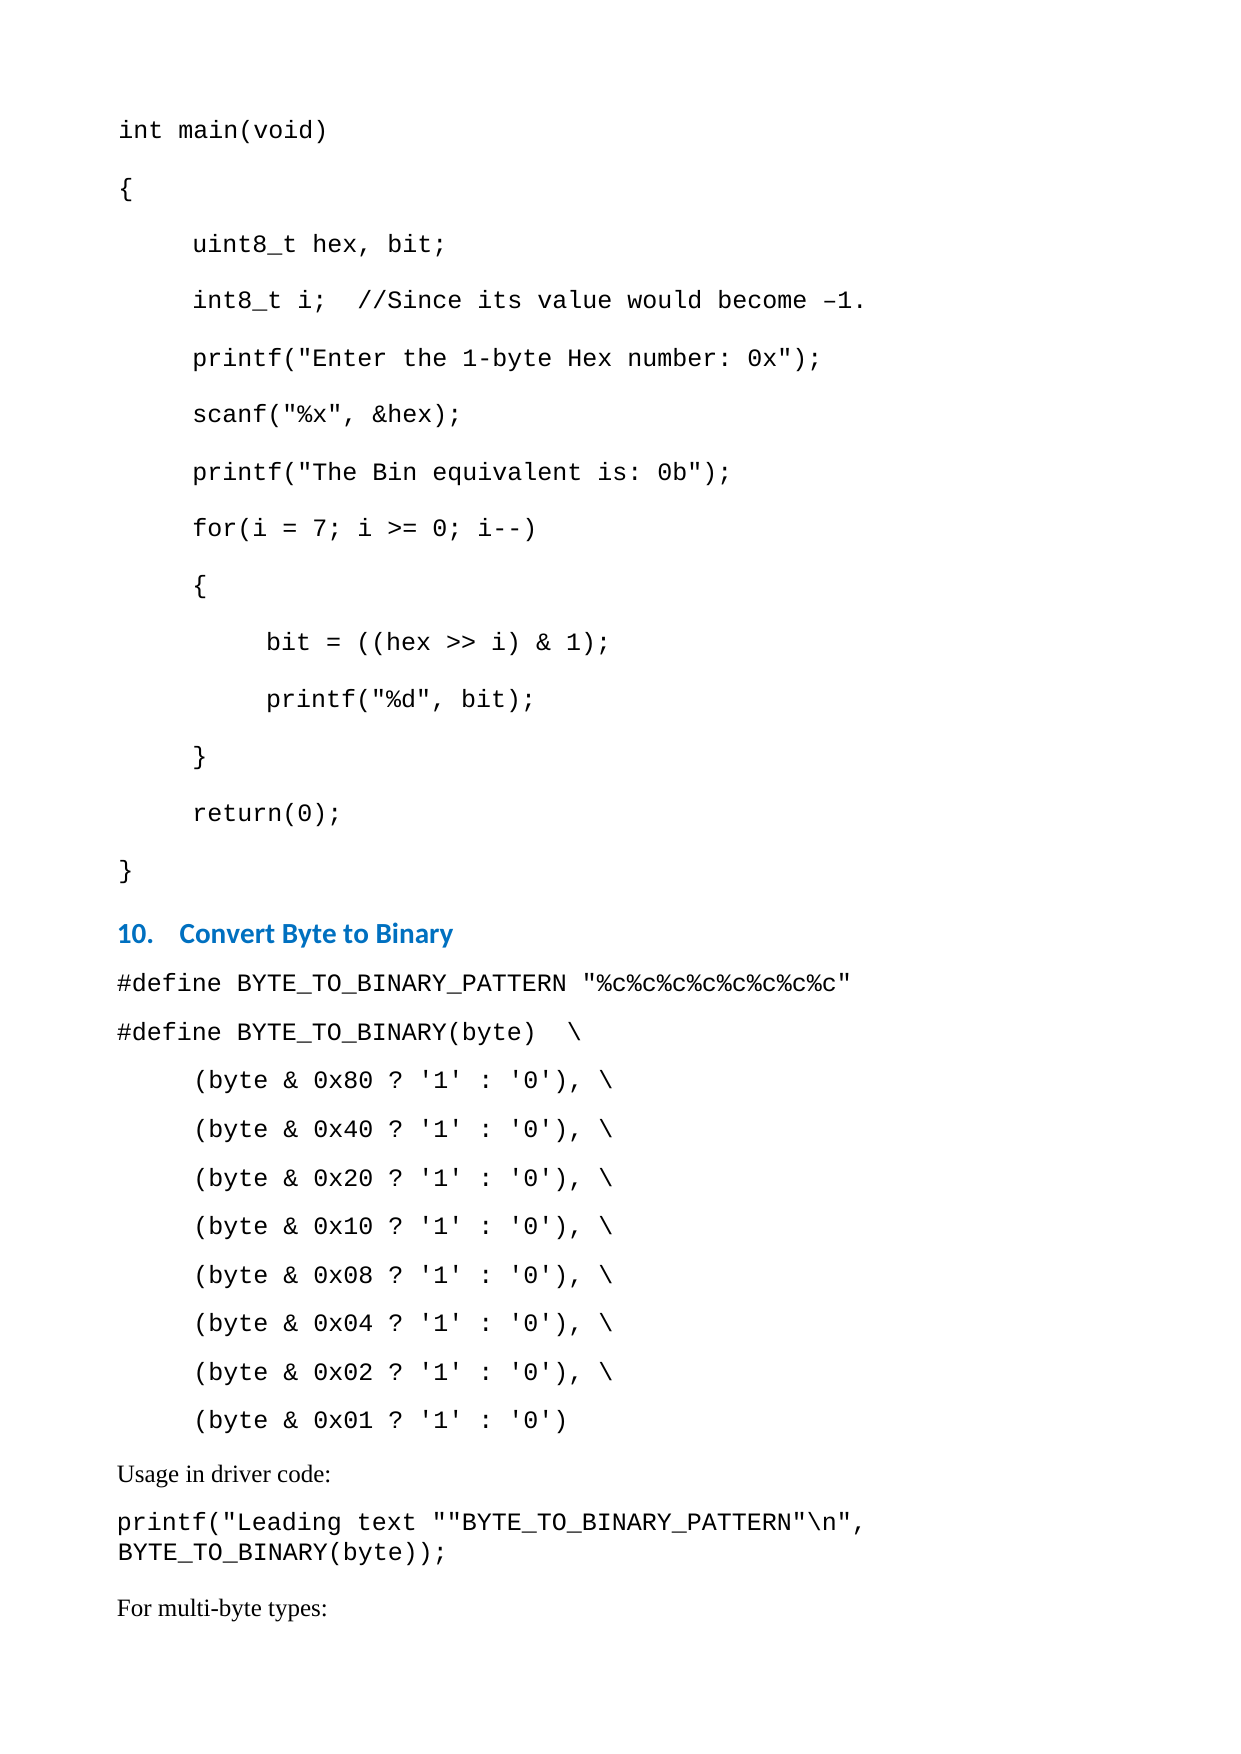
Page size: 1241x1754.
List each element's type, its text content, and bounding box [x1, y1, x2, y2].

text } [118, 744, 1128, 772]
text printf("The Bin equivalent is: 0b"); [118, 459, 1128, 487]
text For multi-byte types: [117, 1593, 1121, 1622]
text (byte & 0x40 ? '1' : '0'), \ [193, 1117, 1105, 1145]
text int main(void) [118, 118, 1128, 146]
text (byte & 0x04 ? '1' : '0'), \ [193, 1311, 1105, 1339]
text printf("Leading text ""BYTE_TO_BINARY_PATTERN"\n", BYTE_TO_BINARY(byte)); [117, 1510, 1105, 1568]
text #define BYTE_TO_BINARY(byte) \ [117, 1019, 1105, 1048]
text return(0); [118, 801, 1128, 829]
subtitle Convert Byte to Binary [117, 915, 1122, 951]
text printf("Enter the 1-byte Hex number: 0x"); [118, 345, 1128, 373]
text (byte & 0x20 ? '1' : '0'), \ [193, 1165, 1105, 1193]
text (byte & 0x10 ? '1' : '0'), \ [193, 1214, 1105, 1242]
text bit = ((hex >> i) & 1); [118, 630, 1128, 658]
text int8_t i; //Since its value would become –1. [118, 288, 1128, 316]
text (byte & 0x80 ? '1' : '0'), \ [193, 1068, 1105, 1096]
text { uint8_t hex, bit; [118, 175, 1128, 259]
text Usage in driver code: [117, 1459, 1121, 1488]
text scanf("%x", &hex); [118, 402, 1128, 430]
text (byte & 0x01 ? '1' : '0') [193, 1408, 1105, 1436]
text } [118, 858, 1128, 886]
text (byte & 0x02 ? '1' : '0'), \ [193, 1359, 1105, 1388]
text #define BYTE_TO_BINARY_PATTERN "%c%c%c%c%c%c%c%c" [117, 971, 1105, 999]
text for(i = 7; i >= 0; i--) [118, 516, 1128, 544]
text { [118, 573, 1128, 601]
text printf("%d", bit); [118, 687, 1128, 715]
text (byte & 0x08 ? '1' : '0'), \ [193, 1262, 1105, 1291]
